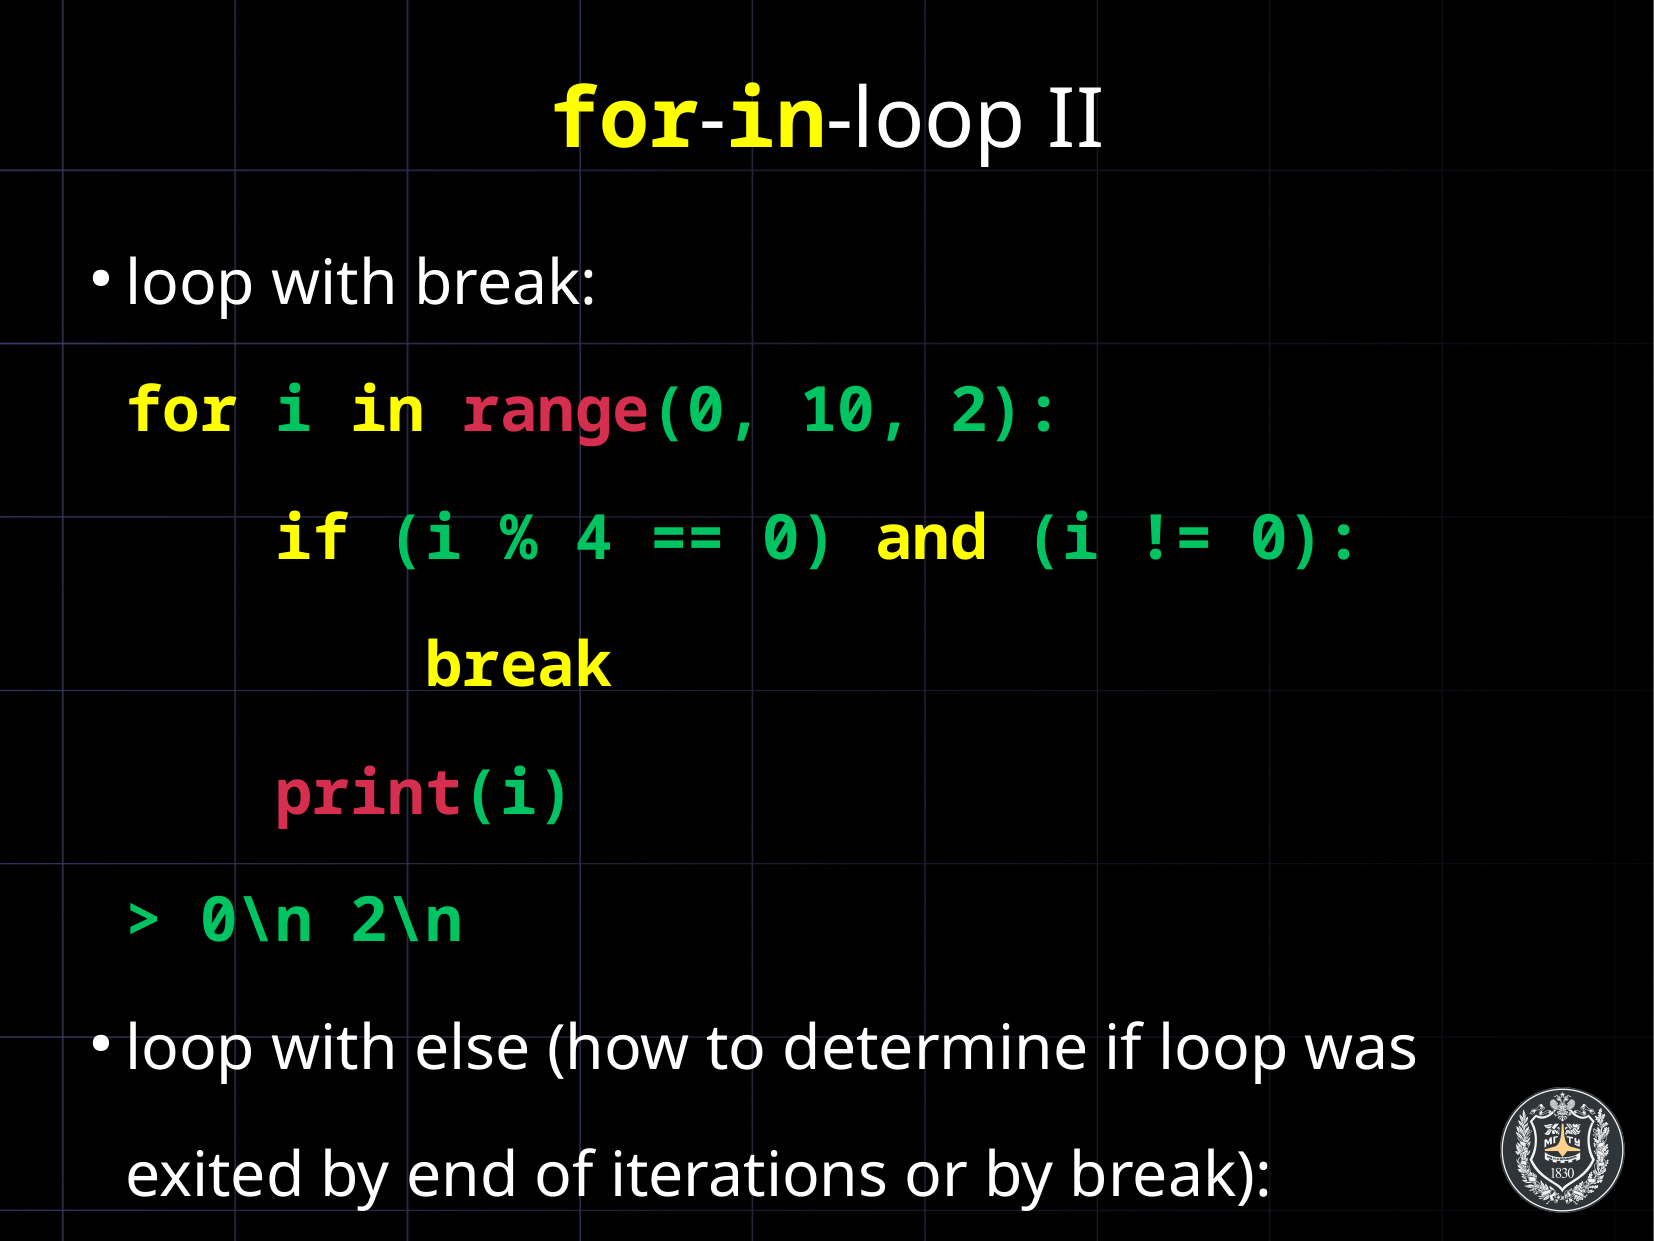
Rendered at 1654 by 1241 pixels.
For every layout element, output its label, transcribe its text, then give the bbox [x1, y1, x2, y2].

text_box loop with break: for i in range(0, 10, 2): if (i % 4 == 0) and (i != 0): break print(i) > 0\n 2\n loop with else (how to determine if loop was exited by end of iterations or by break): [75, 187, 1576, 1159]
title for-in-loop II [82, 37, 1572, 187]
picture [0, 0, 1654, 1241]
